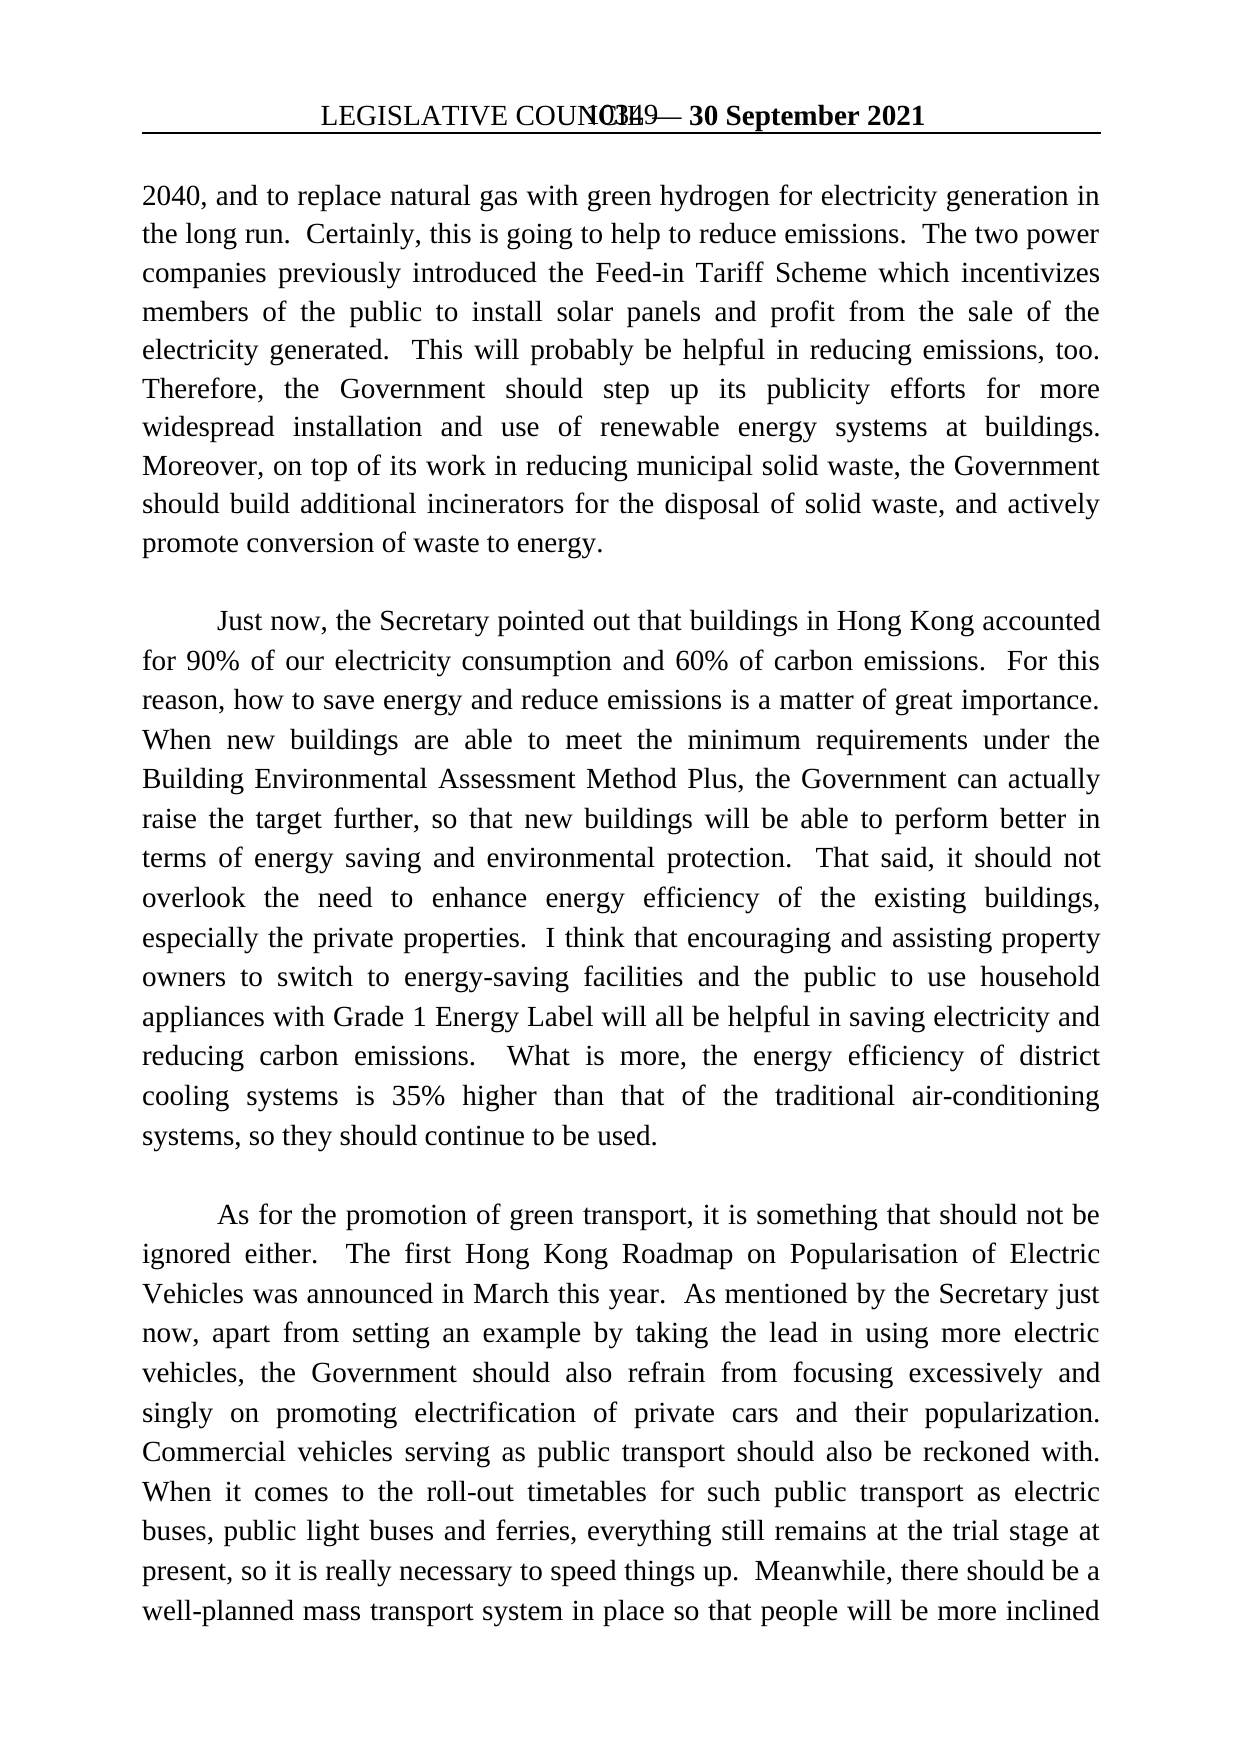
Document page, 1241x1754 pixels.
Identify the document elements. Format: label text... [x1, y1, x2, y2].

text Just now, the Secretary pointed out that buildings in Hong Kong accounted for 90% of our electricity consumption and 60% of carbon emissions. For this reason, how to save energy and reduce emissions is a matter of great importance. When new buildings are able to meet the minimum requirements under the Building Environmental Assessment Method Plus, the Government can actually raise the target further, so that new buildings will be able to perform better in terms of energy saving and environmental protection. That said, it should not overlook the need to enhance energy efficiency of the existing buildings, especially the private properties. I think that encouraging and assisting property owners to switch to energy-saving facilities and the public to use household appliances with Grade 1 Energy Label will all be helpful in saving electricity and reducing carbon emissions. What is more, the energy efficiency of district cooling systems is 35% higher than that of the traditional air-conditioning systems, so they should continue to be used. [142, 597, 1101, 1151]
text As for the promotion of green transport, it is something that should not be ignored either. The first Hong Kong Roadmap on Popularisation of Electric Vehicles was announced in March this year. As mentioned by the Secretary just now, apart from setting an example by taking the lead in using more electric vehicles, the Government should also refrain from focusing excessively and singly on promoting electrification of private cars and their popularization. Commercial vehicles serving as public transport should also be reckoned with. When it comes to the roll-out timetables for such public transport as electric buses, public light buses and ferries, everything still remains at the trial stage at present, so it is really necessary to speed things up. Meanwhile, there should be a well-planned mass transport system in place so that people will be more inclined [142, 1191, 1101, 1626]
text 2040, and to replace natural gas with green hydrogen for electricity generation in the long run. Certainly, this is going to help to reduce emissions. The two power companies previously introduced the Feed-in Tariff Scheme which incentivizes members of the public to install solar panels and profit from the sale of the electricity generated. This will probably be helpful in reducing emissions, too. Therefore, the Government should step up its publicity efforts for more widespread installation and use of renewable energy systems at buildings. Moreover, on top of its work in reducing municipal solid waste, the Government should build additional incinerators for the disposal of solid waste, and actively promote conversion of waste to energy. [142, 173, 1101, 558]
